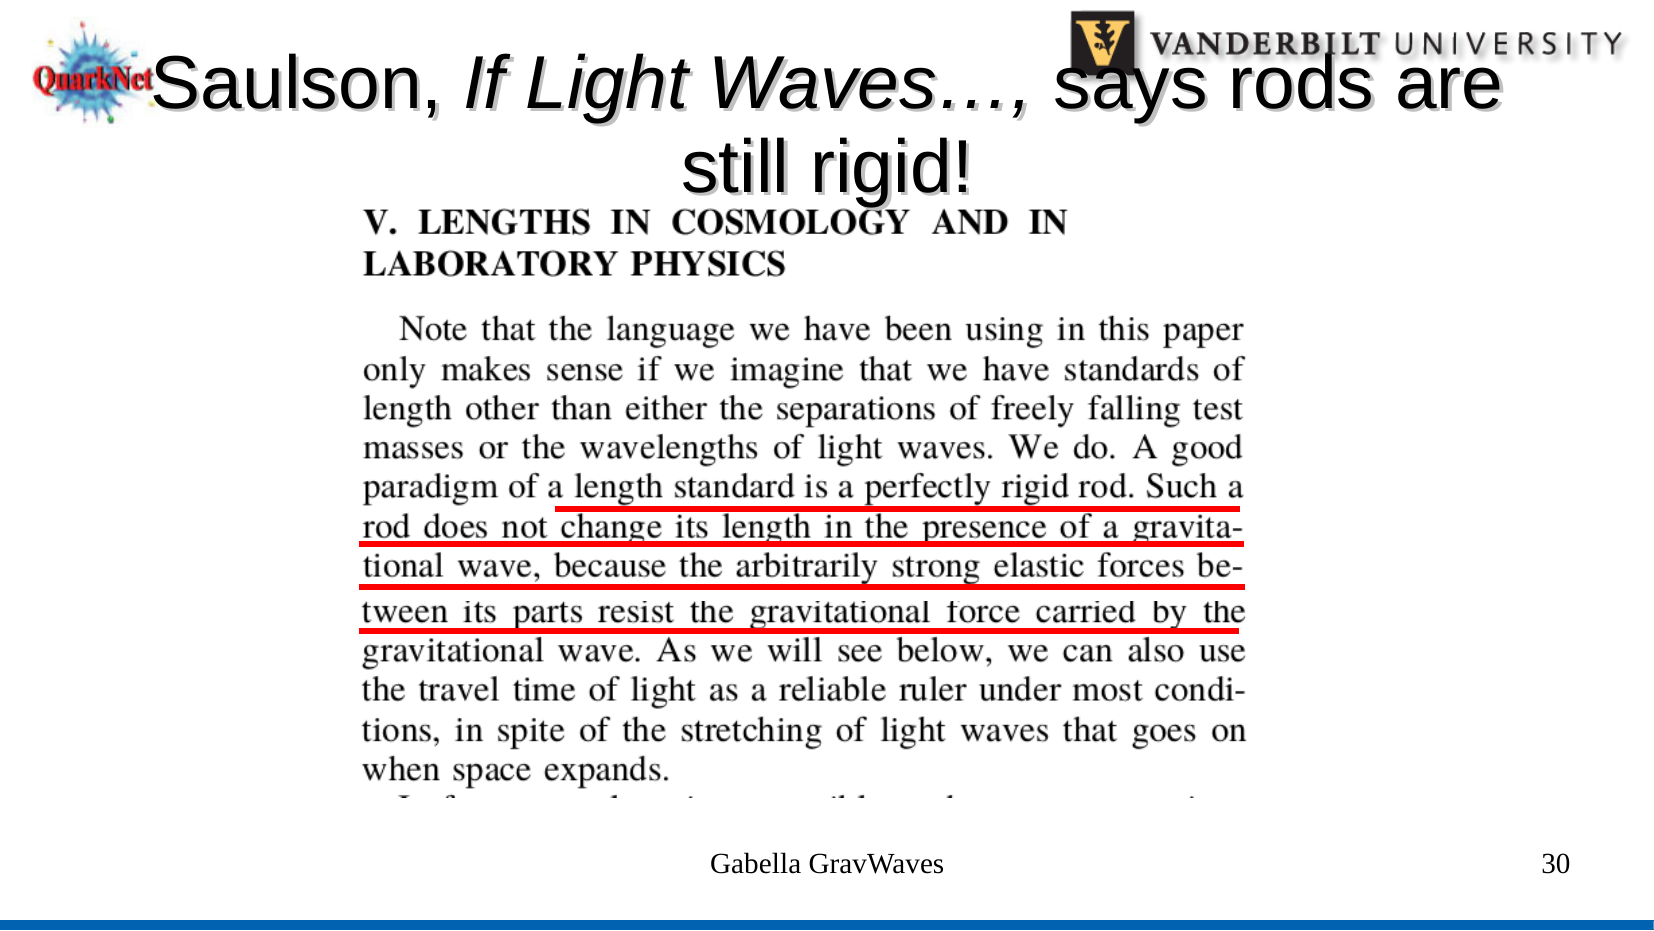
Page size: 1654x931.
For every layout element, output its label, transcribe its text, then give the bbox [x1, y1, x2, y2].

title Saulson, If Light Waves…, says rods are still rigid! [121, 40, 1534, 209]
picture [359, 209, 1260, 798]
picture [19, 16, 166, 135]
picture [1067, 8, 1637, 91]
